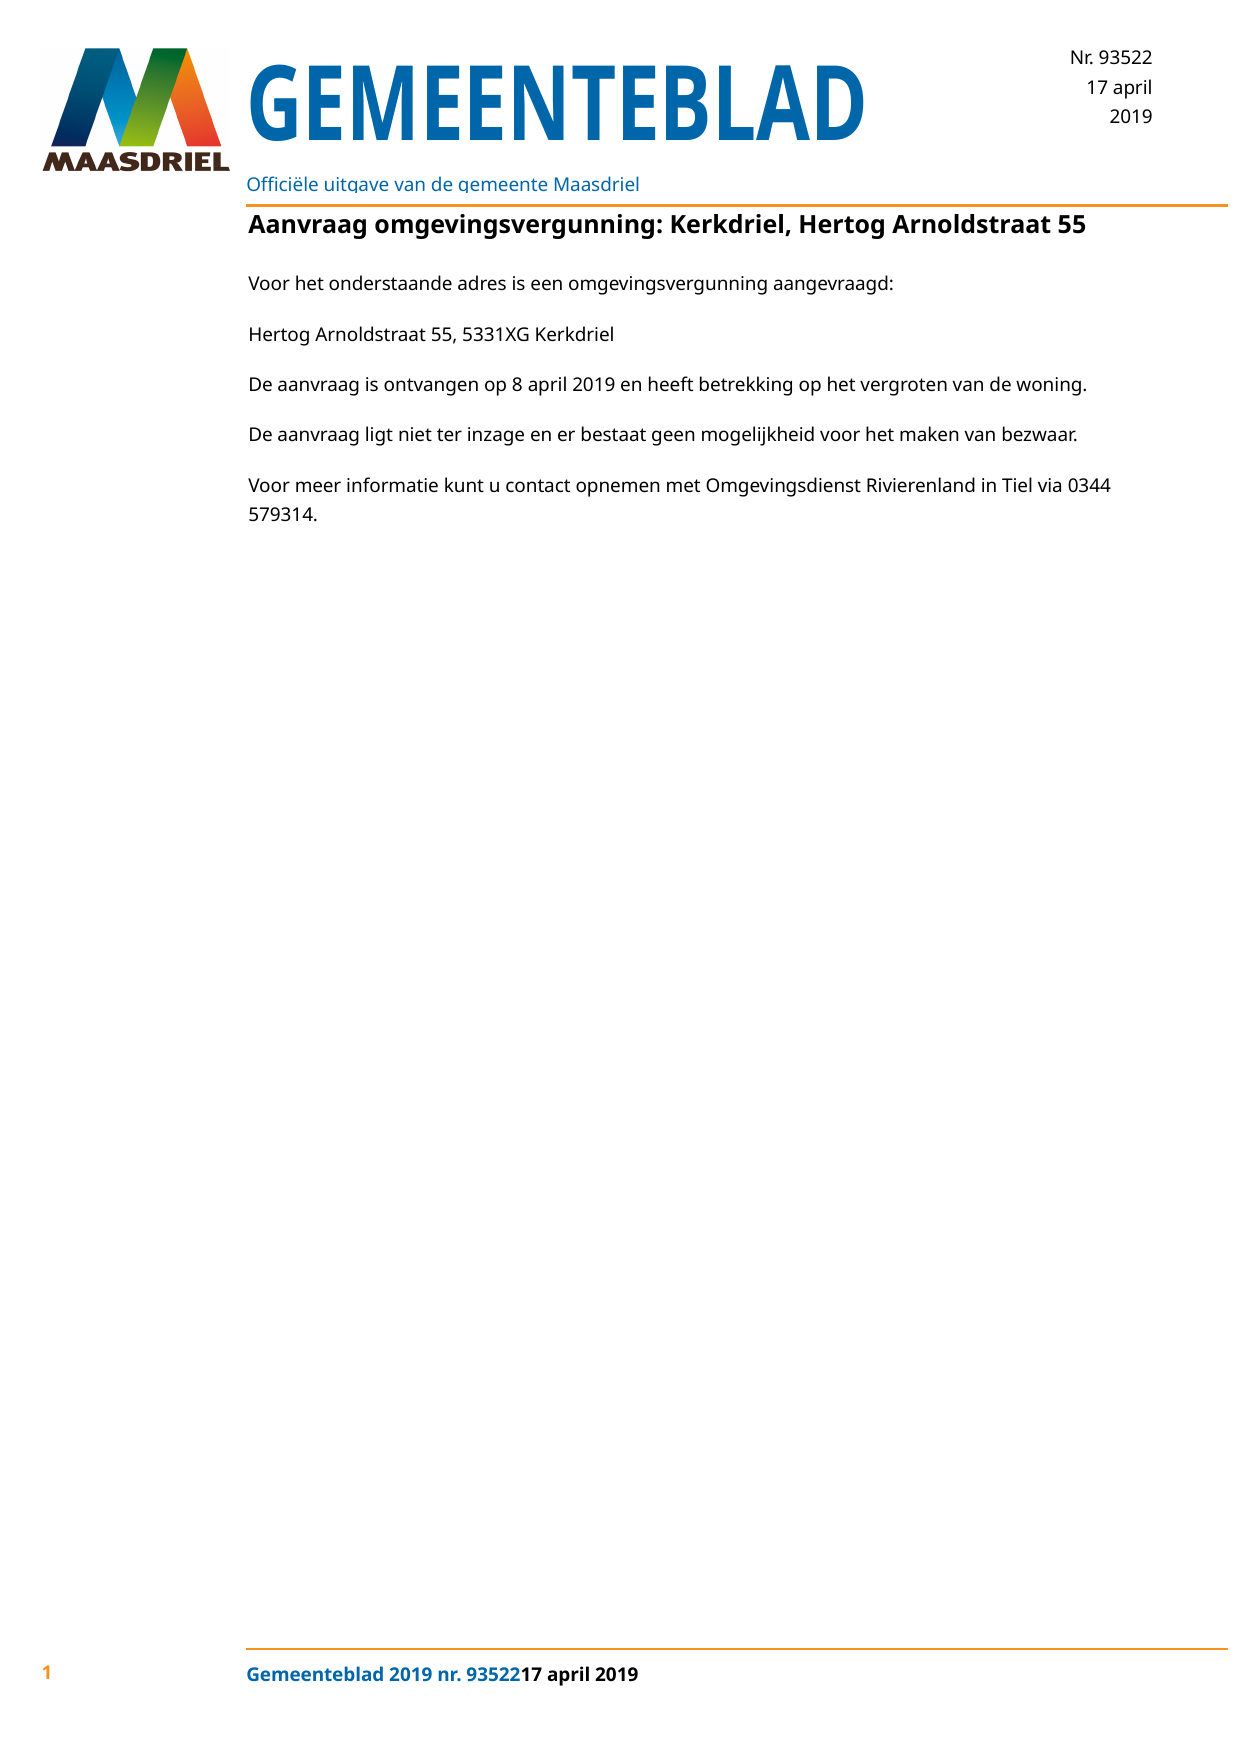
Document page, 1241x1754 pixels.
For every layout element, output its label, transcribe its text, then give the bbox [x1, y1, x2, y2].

picture [41, 47, 231, 172]
text Voor meer informatie kunt u contact opnemen met Omgevingsdienst Rivierenland in Tiel via 0344 579314. [248, 472, 1152, 527]
text Voor het onderstaande adres is een omgevingsvergunning aangevraagd: [248, 270, 1152, 296]
text Hertog Arnoldstraat 55, 5331XG Kerkdriel [248, 321, 1152, 346]
text Aanvraag omgevingsvergunning: Kerkdriel, Hertog Arnoldstraat 55 [248, 207, 1152, 241]
text De aanvraag is ontvangen op 8 april 2019 en heeft betrekking op het vergroten van de woning. [248, 371, 1152, 397]
text De aanvraag ligt niet ter inzage en er bestaat geen mogelijkheid voor het maken van bezwaar. [248, 422, 1152, 447]
